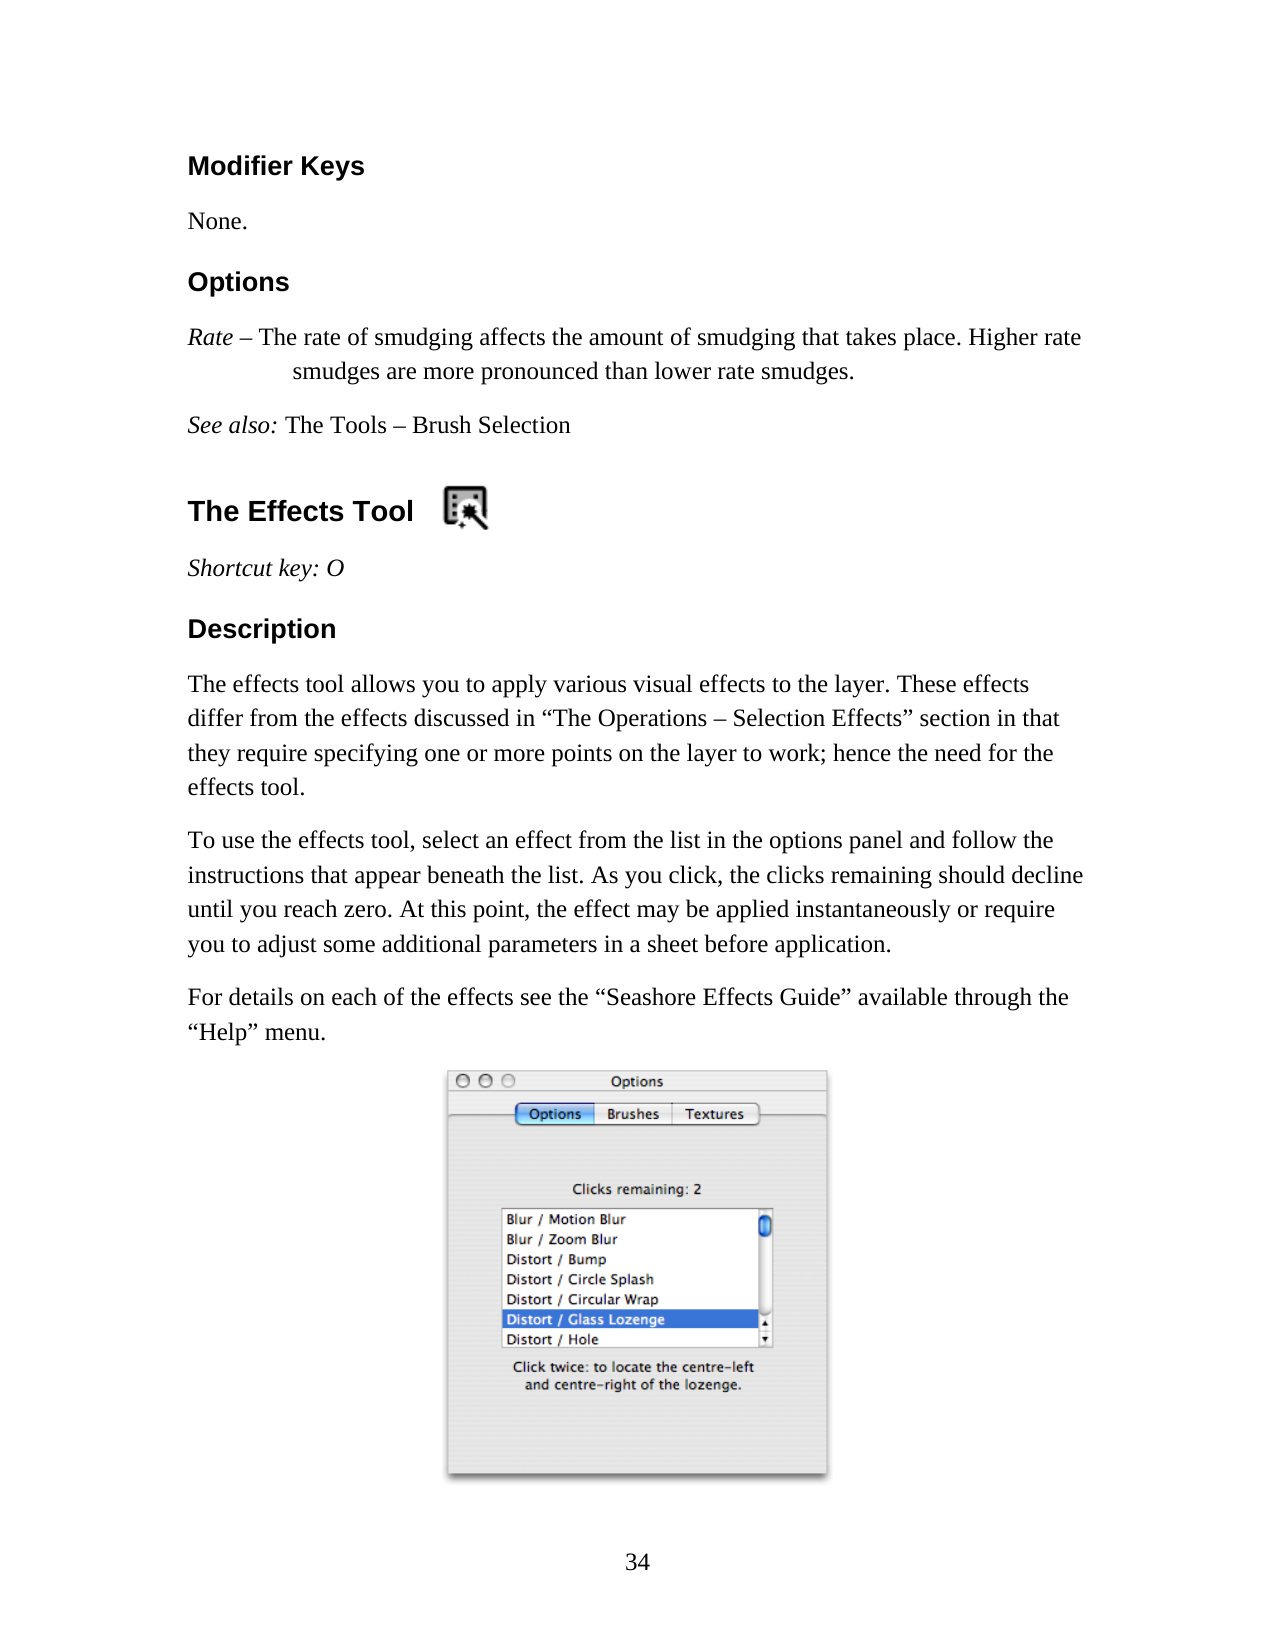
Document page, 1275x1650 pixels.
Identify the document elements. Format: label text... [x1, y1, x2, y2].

text See also: The Tools – Brush Selection [187, 410, 1087, 438]
text The effects tool allows you to apply various visual effects to the layer. These effects differ from the effects discussed in “The Operations – Selection Effects” section in that they require specifying one or more points on the layer to work; hence the need for the effects tool. [187, 669, 1087, 801]
subtitle Rate – The rate of smudging affects the amount of smudging that takes place. Higher rate smudges are more pronounced than lower rate smudges. [187, 322, 1087, 385]
picture [440, 480, 491, 530]
picture [442, 1070, 833, 1486]
text None. [187, 206, 1087, 235]
text For details on each of the effects see the “Seashore Effects Guide” available through the “Help” menu. [187, 982, 1087, 1045]
subtitle Modifier Keys [187, 150, 1087, 181]
subtitle Description [187, 613, 1087, 644]
subtitle [491, 494, 1087, 528]
text To use the effects tool, select an effect from the list in the options panel and follow the instructions that appear beneath the list. As you click, the clicks remaining should decline until you reach zero. At this point, the effect may be applied instantaneously or require you to adjust some additional parameters in a sheet before application. [187, 826, 1087, 958]
text Shortcut key: O [187, 553, 1087, 582]
subtitle The Effects Tool [187, 494, 440, 528]
subtitle Options [187, 266, 1087, 297]
